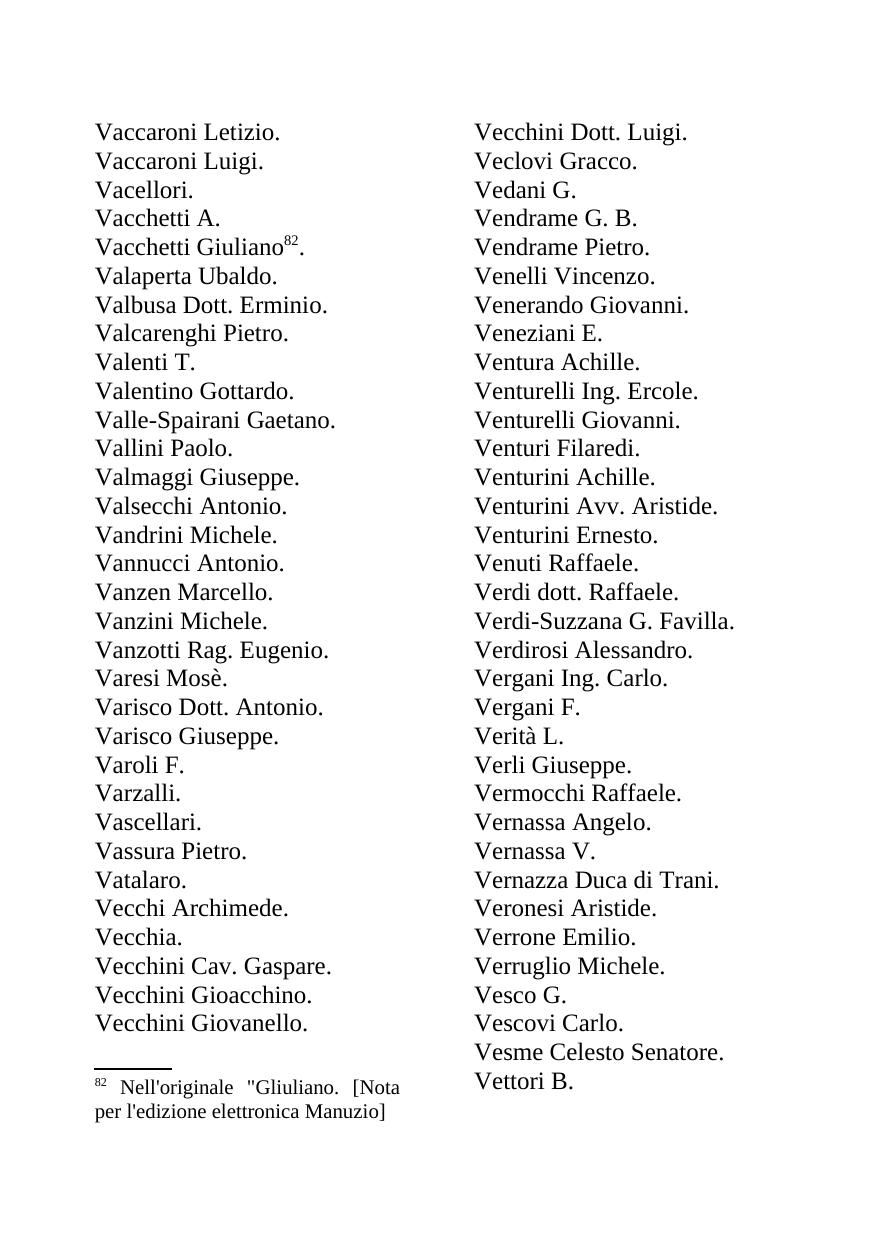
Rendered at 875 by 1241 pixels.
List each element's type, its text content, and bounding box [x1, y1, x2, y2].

text Vannucci Antonio. [94, 548, 400, 577]
text Valcarenghi Pietro. [94, 318, 400, 347]
text Venturini Avv. Aristide. [474, 491, 779, 520]
text Varisco Giuseppe. [94, 721, 400, 750]
text Valbusa Dott. Erminio. [94, 290, 400, 318]
text Valaperta Ubaldo. [94, 261, 400, 290]
text Venturelli Ing. Ercole. [474, 376, 779, 405]
text Vecchini Cav. Gaspare. [94, 951, 400, 980]
text Vecchini Giovanello. [94, 1008, 400, 1037]
text Verdirosi Alessandro. [474, 635, 779, 663]
text Vedani G. [474, 175, 779, 203]
text Vesme Celesto Senatore. [474, 1037, 779, 1066]
text Vacellori. [94, 175, 400, 203]
text Varzalli. [94, 778, 400, 807]
text Vernazza Duca di Trani. [474, 865, 779, 893]
text Venturi Filaredi. [474, 433, 779, 462]
text Vanzini Michele. [94, 606, 400, 635]
text Vergani Ing. Carlo. [474, 663, 779, 692]
text Nell'originale "Gliuliano. [Nota per l'edizione elettronica Manuzio] [94, 1075, 400, 1123]
text Verità L. [474, 721, 779, 750]
text Valenti T. [94, 347, 400, 376]
text Verruglio Michele. [474, 951, 779, 980]
text Vecchi Archimede. [94, 893, 400, 922]
text Vatalaro. [94, 865, 400, 893]
text Vettori B. [474, 1066, 779, 1095]
text Valle-Spairani Gaetano. [94, 405, 400, 433]
text Vacchetti Giuliano. [94, 232, 400, 261]
text Vaccaroni Luigi. [94, 146, 400, 175]
text Vacchetti A. [94, 203, 400, 232]
text Veneziani E. [474, 318, 779, 347]
text Verdi-Suzzana G. Favilla. [474, 606, 779, 635]
text Vergani F. [474, 692, 779, 721]
text Vandrini Michele. [94, 520, 400, 548]
text Valentino Gottardo. [94, 376, 400, 405]
text Valsecchi Antonio. [94, 491, 400, 520]
text Venelli Vincenzo. [474, 261, 779, 290]
text Venturelli Giovanni. [474, 405, 779, 433]
text Venerando Giovanni. [474, 290, 779, 318]
text Verrone Emilio. [474, 922, 779, 951]
text Vecchini Dott. Luigi. [474, 117, 779, 146]
text Vascellari. [94, 807, 400, 836]
text Vanzen Marcello. [94, 577, 400, 606]
text Vallini Paolo. [94, 433, 400, 462]
text Varesi Mosè. [94, 663, 400, 692]
text Veclovi Gracco. [474, 146, 779, 175]
text Vendrame Pietro. [474, 232, 779, 261]
text Vesco G. [474, 980, 779, 1008]
text Veronesi Aristide. [474, 893, 779, 922]
text Valmaggi Giuseppe. [94, 462, 400, 491]
text Vescovi Carlo. [474, 1008, 779, 1037]
text Vassura Pietro. [94, 836, 400, 865]
text Vernassa Angelo. [474, 807, 779, 836]
text Vernassa V. [474, 836, 779, 865]
text Varoli F. [94, 750, 400, 778]
text Venuti Raffaele. [474, 548, 779, 577]
text Vermocchi Raffaele. [474, 778, 779, 807]
text Vendrame G. B. [474, 203, 779, 232]
text Venturini Ernesto. [474, 520, 779, 548]
text Vecchini Gioacchino. [94, 980, 400, 1008]
text Vanzotti Rag. Eugenio. [94, 635, 400, 663]
text Verli Giuseppe. [474, 750, 779, 778]
text Verdi dott. Raffaele. [474, 577, 779, 606]
text Vaccaroni Letizio. [94, 117, 400, 146]
text Varisco Dott. Antonio. [94, 692, 400, 721]
text Ventura Achille. [474, 347, 779, 376]
text Venturini Achille. [474, 462, 779, 491]
text Vecchia. [94, 922, 400, 951]
